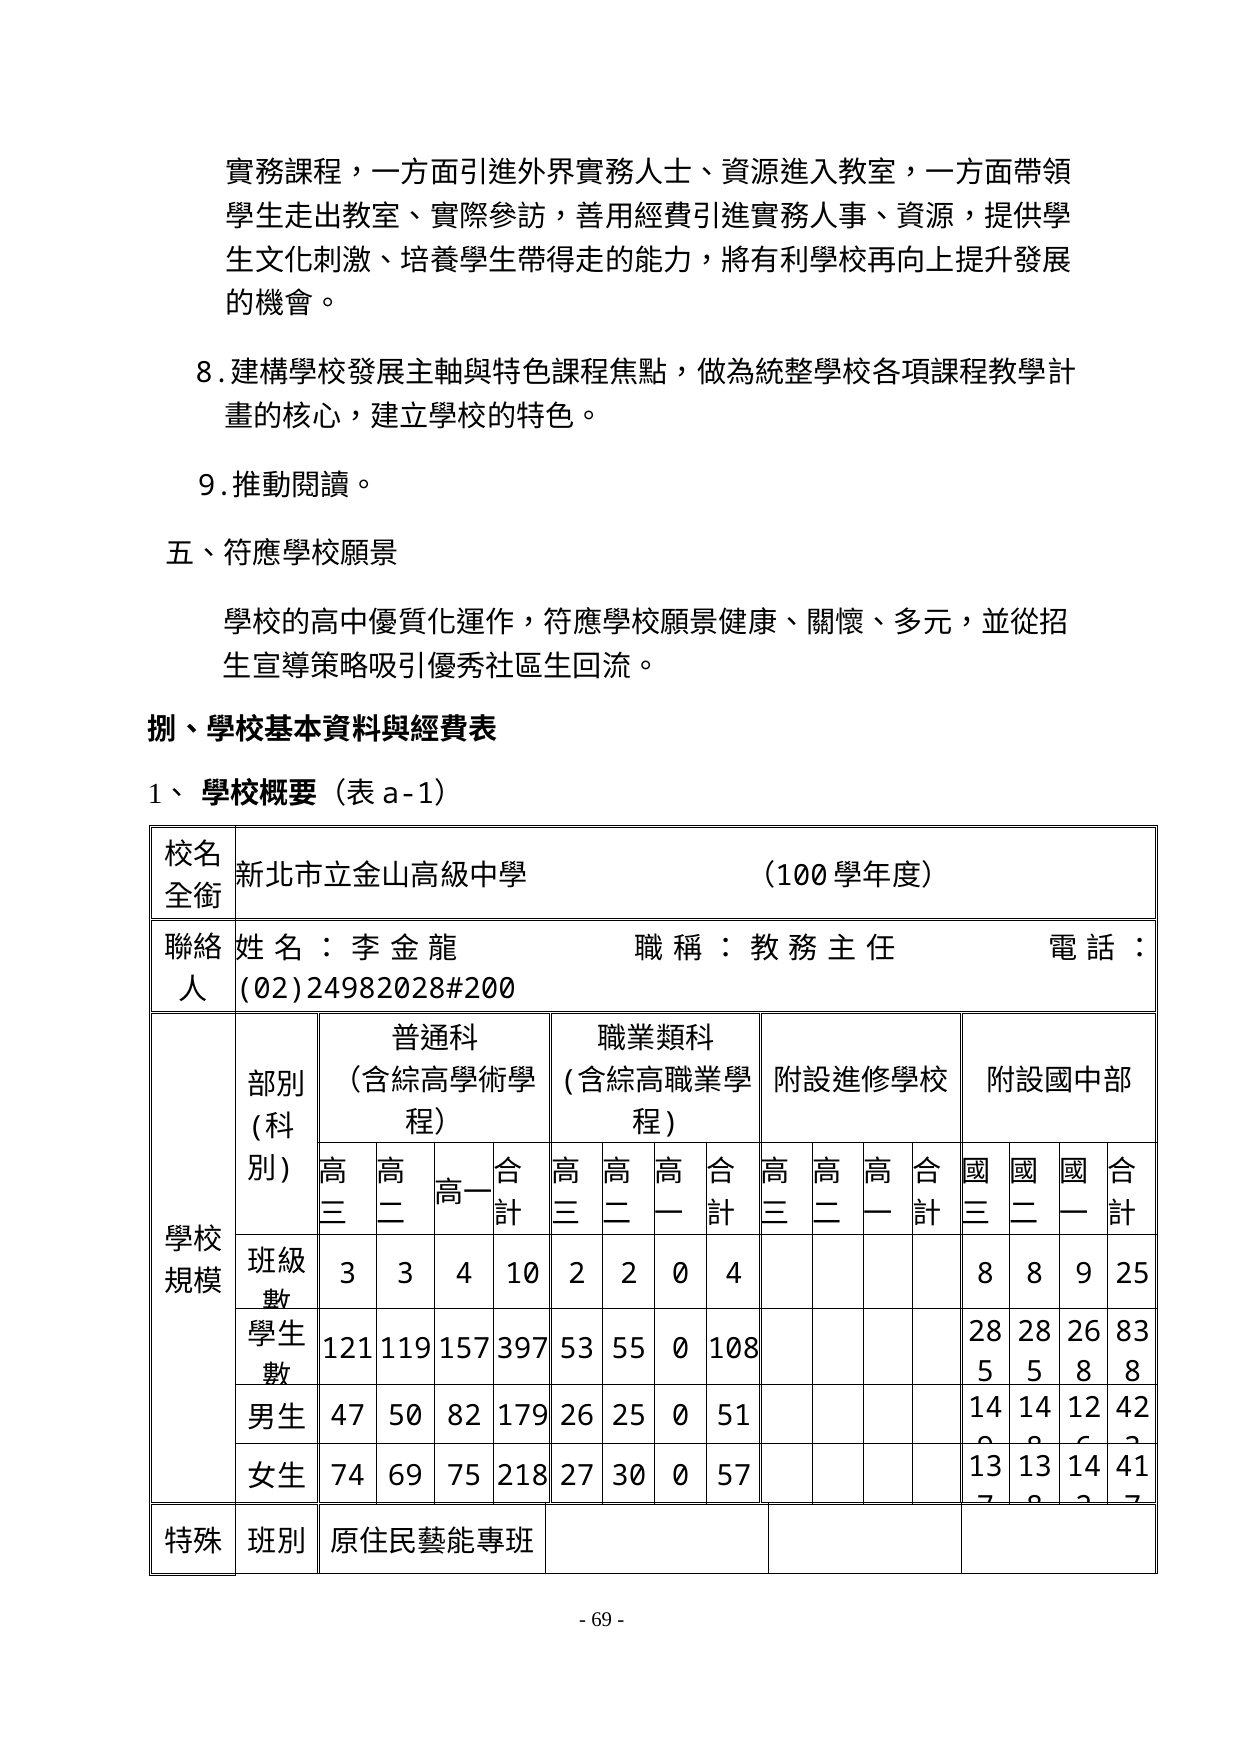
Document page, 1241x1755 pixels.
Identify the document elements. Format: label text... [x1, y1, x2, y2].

table_cell 137 [963, 1444, 1009, 1502]
table_cell [769, 1505, 961, 1572]
table_cell [913, 1385, 960, 1442]
table_cell 285 [963, 1309, 1009, 1383]
table_cell [762, 1235, 812, 1308]
table_cell 0 [655, 1444, 706, 1502]
text 9.推動閱讀。 [148, 460, 1093, 504]
table_cell 特殊 [152, 1505, 235, 1572]
table_cell 原住民藝能專班 [320, 1505, 545, 1572]
table_cell 附設進修學校 [762, 1014, 960, 1142]
table_cell 高二 [813, 1143, 863, 1234]
table_cell 普通科 （含綜高學術學程） [320, 1014, 549, 1142]
table_cell 75 [435, 1444, 493, 1502]
table_cell 合計 [494, 1143, 549, 1234]
table_cell 397 [494, 1309, 549, 1383]
table_cell 55 [603, 1309, 654, 1383]
table_cell 2 [552, 1235, 602, 1308]
table_cell 0 [655, 1385, 706, 1442]
table_cell 女生 [236, 1444, 317, 1502]
table_cell 57 [707, 1444, 759, 1502]
table_cell 合計 [913, 1143, 960, 1234]
table_cell 8 [963, 1235, 1009, 1308]
table_cell 74 [320, 1444, 376, 1502]
table_cell 838 [1108, 1309, 1155, 1383]
table_cell 高三 [552, 1143, 602, 1234]
table_cell 50 [377, 1385, 434, 1442]
table_cell [864, 1444, 912, 1502]
table_cell 合計 [1108, 1143, 1155, 1234]
table_cell [813, 1385, 863, 1442]
text 實務課程，一方面引進外界實務人士、資源進入教室，一方面帶領學生走出教室、實際參訪，善用經費引進實務人事、資源，提供學生文化刺激、培養學生帶得走的能力，將有利學校再向上提升發展的機會。 [196, 148, 1093, 323]
table_cell 108 [707, 1309, 759, 1383]
table_cell 148 [1010, 1385, 1059, 1442]
table_cell 男生 [236, 1385, 317, 1442]
table_cell 聯絡人 [152, 921, 235, 1011]
table_cell 0 [655, 1309, 706, 1383]
table_cell 4 [707, 1235, 759, 1308]
table_cell 8 [1010, 1235, 1059, 1308]
table_cell 417 [1108, 1444, 1155, 1502]
table_cell [864, 1235, 912, 1308]
table_cell [813, 1444, 863, 1502]
table_cell 高三 [320, 1143, 376, 1234]
table_cell 高二 [377, 1143, 434, 1234]
list 學校概要（表a-1） [148, 766, 1093, 812]
table_cell [962, 1505, 1155, 1572]
table_cell 高三 [762, 1143, 812, 1234]
text 五、符應學校願景 [148, 529, 1093, 573]
table_cell 25 [1108, 1235, 1155, 1308]
table_cell 高一 [864, 1143, 912, 1234]
table_cell 高二 [603, 1143, 654, 1234]
table_cell 2 [603, 1235, 654, 1308]
table_cell [813, 1309, 863, 1383]
table_cell 69 [377, 1444, 434, 1502]
table_cell 285 [1010, 1309, 1059, 1383]
table_cell [913, 1444, 960, 1502]
table_cell [762, 1385, 812, 1442]
table_cell [546, 1505, 768, 1572]
table_cell 職業類科 (含綜高職業學程) [552, 1014, 759, 1142]
table_cell 157 [435, 1309, 493, 1383]
table_cell 附設國中部 [963, 1014, 1155, 1142]
table_cell 國二 [1010, 1143, 1059, 1234]
table_cell 53 [552, 1309, 602, 1383]
table_cell 121 [320, 1309, 376, 1383]
table_cell 179 [494, 1385, 549, 1442]
table_cell 高一 [655, 1143, 706, 1234]
table_cell 高一 [435, 1143, 493, 1234]
table_cell 合計 [707, 1143, 759, 1234]
text 學校的高中優質化運作，符應學校願景健康、關懷、多元，並從招生宣導策略吸引優秀社區生回流。 [223, 598, 1093, 685]
table_cell 部別(科別) [236, 1014, 317, 1234]
text 8.建構學校發展主軸與特色課程焦點，做為統整學校各項課程教學計畫的核心，建立學校的特色。 [195, 348, 1093, 435]
table_cell 47 [320, 1385, 376, 1442]
table_cell 3 [320, 1235, 376, 1308]
table_cell 3 [377, 1235, 434, 1308]
table_cell [913, 1235, 960, 1308]
table_cell 班別 [236, 1505, 317, 1572]
table_cell 國一 [1060, 1143, 1107, 1234]
table_cell 138 [1010, 1444, 1059, 1502]
table_cell 0 [655, 1235, 706, 1308]
table_cell [913, 1309, 960, 1383]
table_cell 4 [435, 1235, 493, 1308]
table_cell 學生數 [236, 1309, 317, 1383]
table_cell [864, 1309, 912, 1383]
table_cell 268 [1060, 1309, 1107, 1383]
table_cell 25 [603, 1385, 654, 1442]
table_cell [864, 1385, 912, 1442]
table_cell 218 [494, 1444, 549, 1502]
table_cell 142 [1060, 1444, 1107, 1502]
text 捌、學校基本資料與經費表 [148, 703, 1093, 749]
table_header 新北市立金山高級中學 （100學年度） [236, 828, 1155, 918]
table_cell 國三 [963, 1143, 1009, 1234]
table_cell 姓名：李金龍 職稱：教務主任 電話：(02)24982028#200 [236, 921, 1155, 1011]
table_cell [762, 1444, 812, 1502]
table_cell [813, 1235, 863, 1308]
table_cell 9 [1060, 1235, 1107, 1308]
table_cell 30 [603, 1444, 654, 1502]
table_cell 423 [1108, 1385, 1155, 1442]
table_cell [762, 1309, 812, 1383]
table_cell 10 [494, 1235, 549, 1308]
table_cell 119 [377, 1309, 434, 1383]
table_cell 51 [707, 1385, 759, 1442]
table_cell 82 [435, 1385, 493, 1442]
table_cell 126 [1060, 1385, 1107, 1442]
table_cell 26 [552, 1385, 602, 1442]
table_cell 27 [552, 1444, 602, 1502]
table_cell 149 [963, 1385, 1009, 1442]
table_header 校名 全銜 [152, 828, 235, 918]
table_cell 學校 規模 [152, 1014, 235, 1502]
table_cell 班級數 [236, 1235, 317, 1308]
